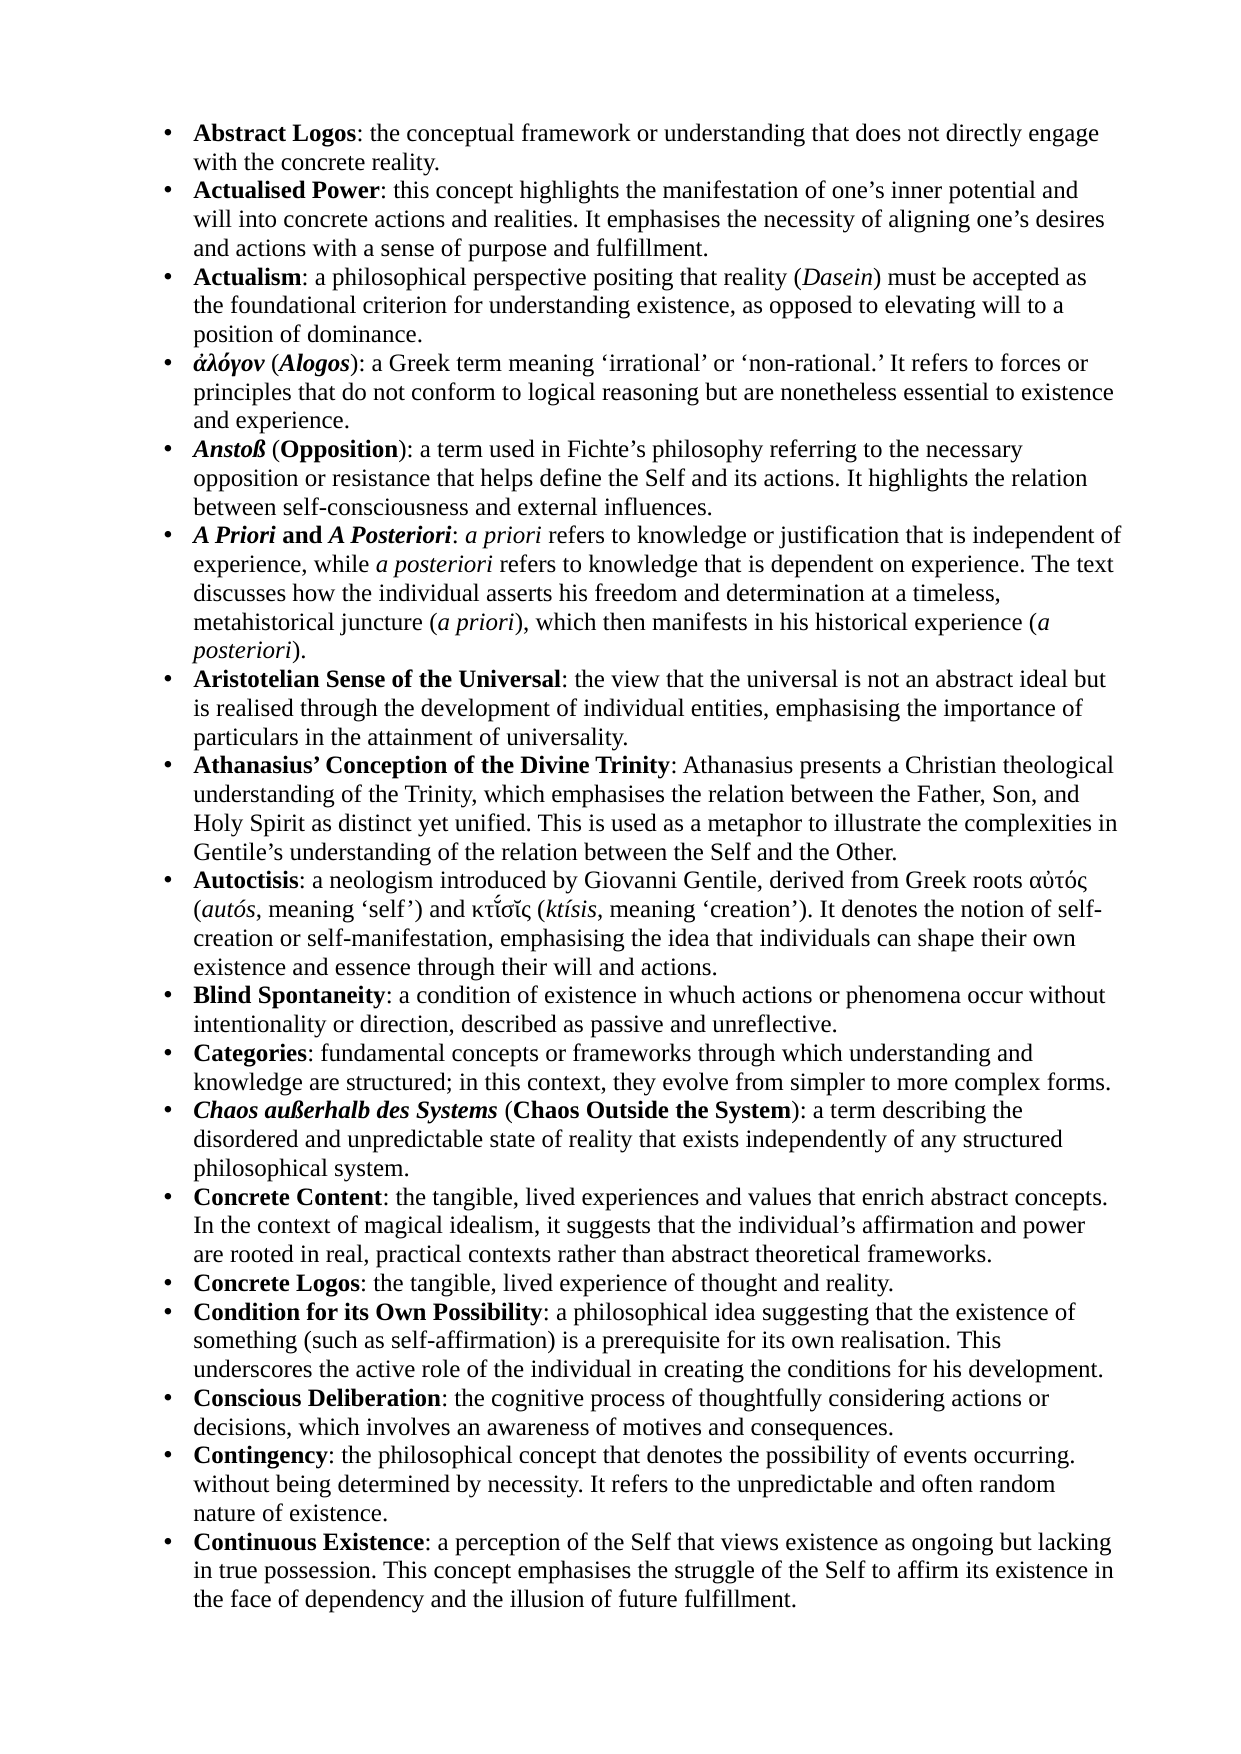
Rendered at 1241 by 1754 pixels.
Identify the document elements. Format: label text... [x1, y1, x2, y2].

list Autoctisis: a neologism introduced by Giovanni Gentile, derived from Greek roots αὐτός (autós, meaning ‘self’) and κτῐ́σῐς (ktísis, meaning ‘creation’). It denotes the notion of self-creation or self-manifestation, emphasising the idea that individuals can shape their own existence and essence through their will and actions. [164, 866, 1122, 981]
list Categories: fundamental concepts or frameworks through which understanding and knowledge are structured; in this context, they evolve from simpler to more complex forms. [164, 1038, 1122, 1096]
list Contingency: the philosophical concept that denotes the possibility of events occurring. without being determined by necessity. It refers to the unpredictable and often random nature of existence. [164, 1441, 1122, 1527]
list Conscious Deliberation: the cognitive process of thoughtfully considering actions or decisions, which involves an awareness of motives and consequences. [164, 1383, 1122, 1441]
list Actualised Power: this concept highlights the manifestation of one’s inner potential and will into concrete actions and realities. It emphasises the necessity of aligning one’s desires and actions with a sense of purpose and fulfillment. [164, 176, 1122, 262]
list Blind Spontaneity: a condition of existence in whuch actions or phenomena occur without intentionality or direction, described as passive and unreflective. [164, 981, 1122, 1038]
list Anstoß (Opposition): a term used in Fichte’s philosophy referring to the necessary opposition or resistance that helps define the Self and its actions. It highlights the relation between self-consciousness and external influences. [164, 434, 1122, 521]
list ἀλόγον (Alogos): a Greek term meaning ‘irrational’ or ‘non-rational.’ It refers to forces or principles that do not conform to logical reasoning but are nonetheless essential to existence and experience. [164, 348, 1122, 434]
list Chaos außerhalb des Systems (Chaos Outside the System): a term describing the disordered and unpredictable state of reality that exists independently of any structured philosophical system. [164, 1096, 1122, 1182]
list A Priori and A Posteriori: a priori refers to knowledge or justification that is independent of experience, while a posteriori refers to knowledge that is dependent on experience. The text discusses how the individual asserts his freedom and determination at a timeless, metahistorical juncture (a priori), which then manifests in his historical experience (a posteriori). [164, 521, 1122, 664]
list Condition for its Own Possibility: a philosophical idea suggesting that the existence of something (such as self-affirmation) is a prerequisite for its own realisation. This underscores the active role of the individual in creating the conditions for his development. [164, 1297, 1122, 1383]
list Athanasius’ Conception of the Divine Trinity: Athanasius presents a Christian theological understanding of the Trinity, which emphasises the relation between the Father, Son, and Holy Spirit as distinct yet unified. This is used as a metaphor to illustrate the complexities in Gentile’s understanding of the relation between the Self and the Other. [164, 751, 1122, 866]
list Concrete Logos: the tangible, lived experience of thought and reality. [164, 1268, 1122, 1297]
list Continuous Existence: a perception of the Self that views existence as ongoing but lacking in true possession. This concept emphasises the struggle of the Self to affirm its existence in the face of dependency and the illusion of future fulfillment. [164, 1527, 1122, 1613]
list Concrete Content: the tangible, lived experiences and values that enrich abstract concepts. In the context of magical idealism, it suggests that the individual’s affirmation and power are rooted in real, practical contexts rather than abstract theoretical frameworks. [164, 1182, 1122, 1268]
list Abstract Logos: the conceptual framework or understanding that does not directly engage with the concrete reality. [164, 118, 1122, 176]
list Aristotelian Sense of the Universal: the view that the universal is not an abstract ideal but is realised through the development of individual entities, emphasising the importance of particulars in the attainment of universality. [164, 664, 1122, 751]
list Actualism: a philosophical perspective positing that reality (Dasein) must be accepted as the foundational criterion for understanding existence, as opposed to elevating will to a position of dominance. [164, 262, 1122, 348]
